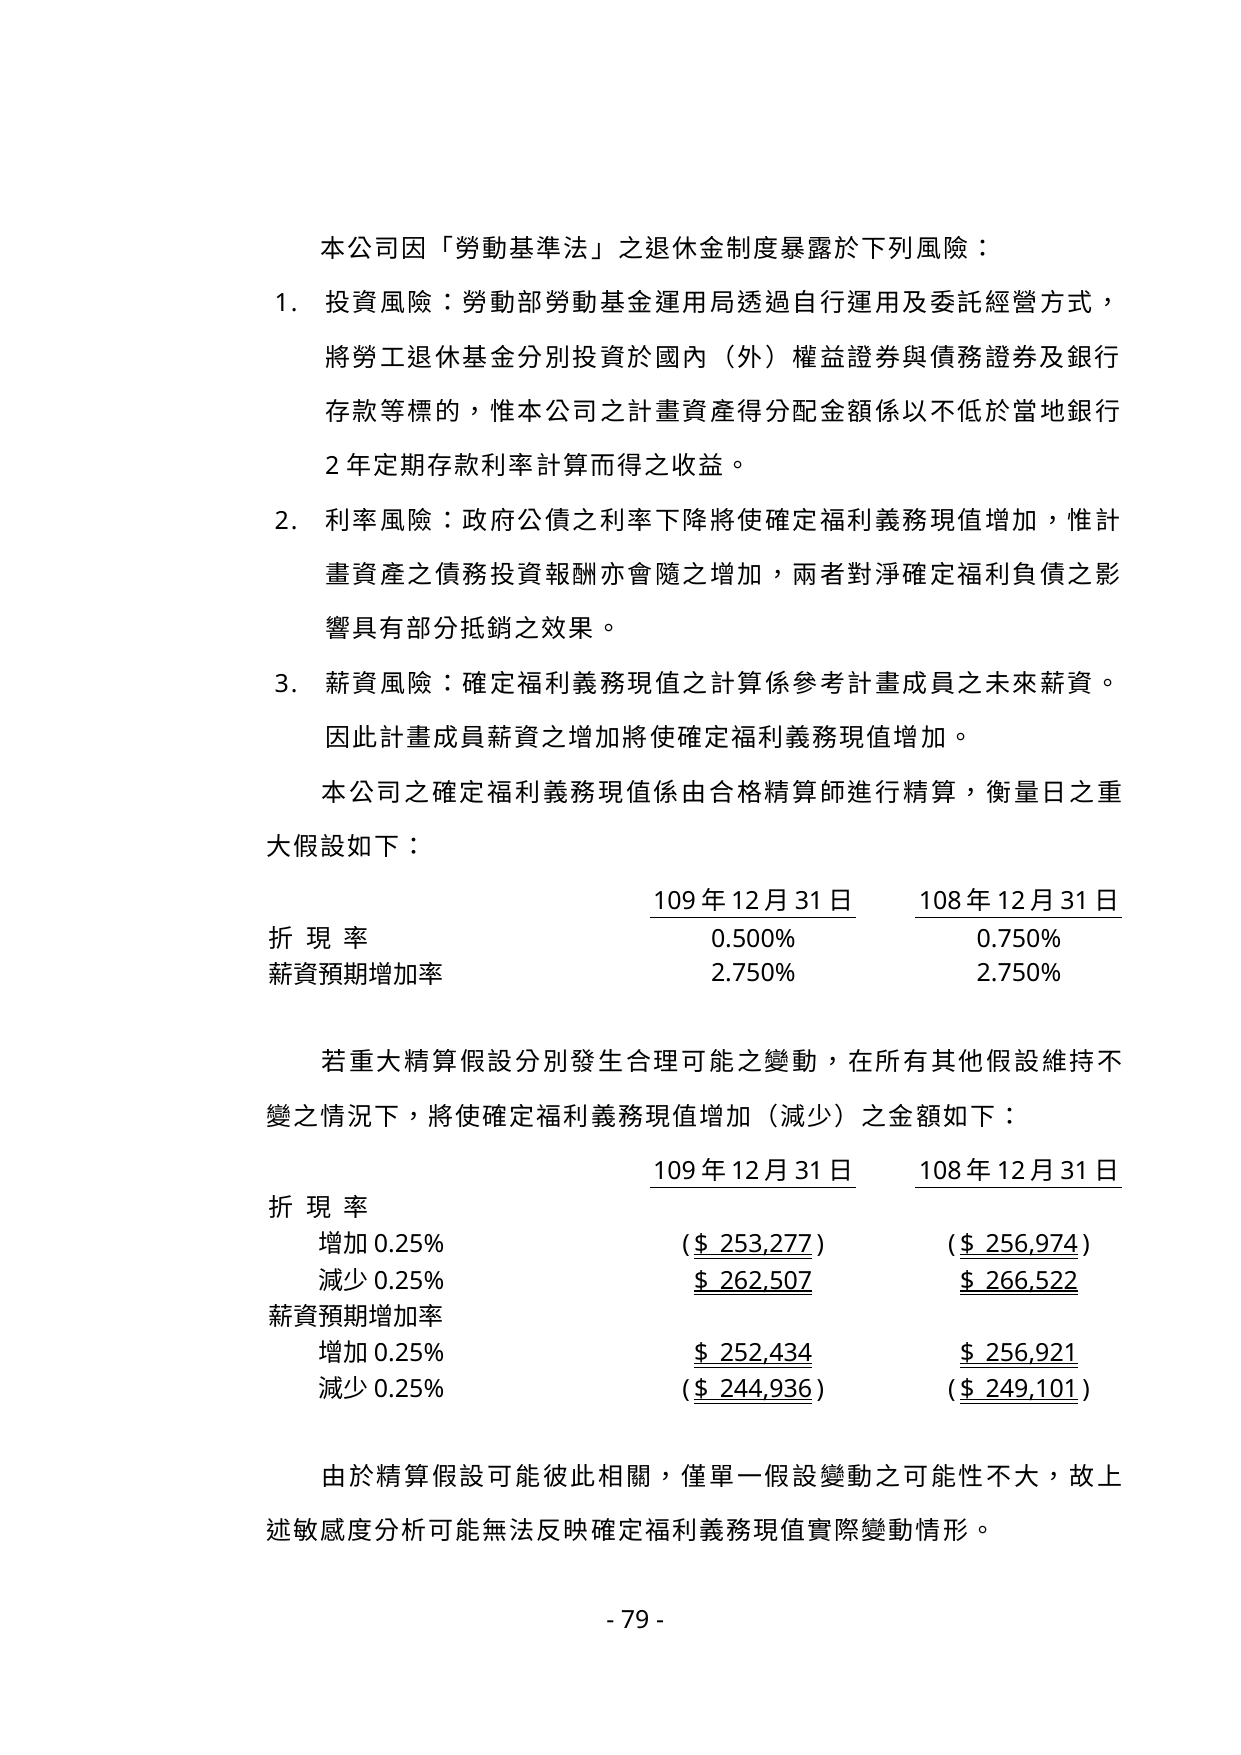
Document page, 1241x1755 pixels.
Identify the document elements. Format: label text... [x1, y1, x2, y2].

table_cell ( $ 244,936 ) [650, 1369, 856, 1405]
text 本公司之確定福利義務現值係由合格精算師進行精算，衡量日之重大假設如下： [266, 772, 1122, 863]
table_cell [856, 1187, 915, 1224]
text 若重大精算假設分別發生合理可能之變動，在所有其他假設維持不變之情況下，將使確定福利義務現值增加（減少）之金額如下： [266, 1042, 1122, 1132]
table_cell 折 現 率 [266, 1187, 591, 1224]
table_cell [591, 1333, 650, 1369]
text 3. 薪資風險：確定福利義務現值之計算係參考計畫成員之未來薪資。因此計畫成員薪資之增加將使確定福利義務現值增加。 [266, 663, 1122, 754]
table_cell $ 262,507 [650, 1260, 856, 1296]
table_cell [856, 1296, 915, 1333]
table_cell 減少0.25% [266, 1369, 591, 1405]
table_header [856, 1150, 915, 1187]
text 2. 利率風險：政府公債之利率下降將使確定福利義務現值增加，惟計畫資產之債務投資報酬亦會隨之增加，兩者對淨確定福利負債之影響具有部分抵銷之效果。 [266, 500, 1122, 645]
table_cell $ 252,434 [650, 1333, 856, 1369]
table_header [591, 881, 650, 917]
table_cell ( $ 253,277 ) [650, 1224, 856, 1260]
table_cell 增加0.25% [266, 1333, 591, 1369]
table_cell [856, 1260, 915, 1296]
table_cell [591, 1224, 650, 1260]
table_header [266, 881, 591, 917]
table_cell $ 266,522 [915, 1260, 1122, 1296]
table_cell 薪資預期增加率 [266, 954, 591, 991]
text 由於精算假設可能彼此相關，僅單一假設變動之可能性不大，故上述敏感度分析可能無法反映確定福利義務現值實際變動情形。 [266, 1456, 1122, 1547]
table_cell 增加0.25% [266, 1224, 591, 1260]
table_cell 0.500% [650, 918, 856, 954]
table_cell [591, 1187, 650, 1224]
table_header 108年12月31日 [915, 1150, 1122, 1187]
table_cell [856, 1369, 915, 1405]
table_cell 薪資預期增加率 [266, 1296, 591, 1333]
table_header 109年12月31日 [650, 881, 856, 917]
table_cell [650, 1188, 856, 1224]
table_header [266, 1150, 591, 1187]
table_cell [591, 1296, 650, 1333]
table_cell [915, 1188, 1122, 1224]
text 1. 投資風險：勞動部勞動基金運用局透過自行運用及委託經營方式，將勞工退休基金分別投資於國內（外）權益證券與債務證券及銀行存款等標的，惟本公司之計畫資產得分配金額係以不低於當地銀行2年定期存款利率計算而得之收益。 [266, 283, 1122, 482]
table_cell [915, 1296, 1122, 1333]
table_cell 減少0.25% [266, 1260, 591, 1296]
table_cell 折 現 率 [266, 917, 591, 954]
table_header [856, 881, 915, 917]
table_cell 2.750% [650, 954, 856, 991]
table_cell 2.750% [915, 954, 1122, 991]
table_cell [591, 954, 650, 991]
table_cell [591, 1369, 650, 1405]
table_header [591, 1150, 650, 1187]
table_cell 0.750% [915, 918, 1122, 954]
table_cell [856, 1333, 915, 1369]
table_cell [650, 1296, 856, 1333]
table_cell ( $ 249,101 ) [915, 1369, 1122, 1405]
table_cell [856, 1224, 915, 1260]
table_cell $ 256,921 [915, 1333, 1122, 1369]
table_cell [856, 917, 915, 954]
table_header 109年12月31日 [650, 1150, 856, 1187]
table_cell [591, 917, 650, 954]
table_cell ( $ 256,974 ) [915, 1224, 1122, 1260]
table_cell [856, 954, 915, 991]
table_header 108年12月31日 [915, 881, 1122, 917]
text 本公司因「勞動基準法」之退休金制度暴露於下列風險： [266, 228, 1122, 264]
table_cell [591, 1260, 650, 1296]
